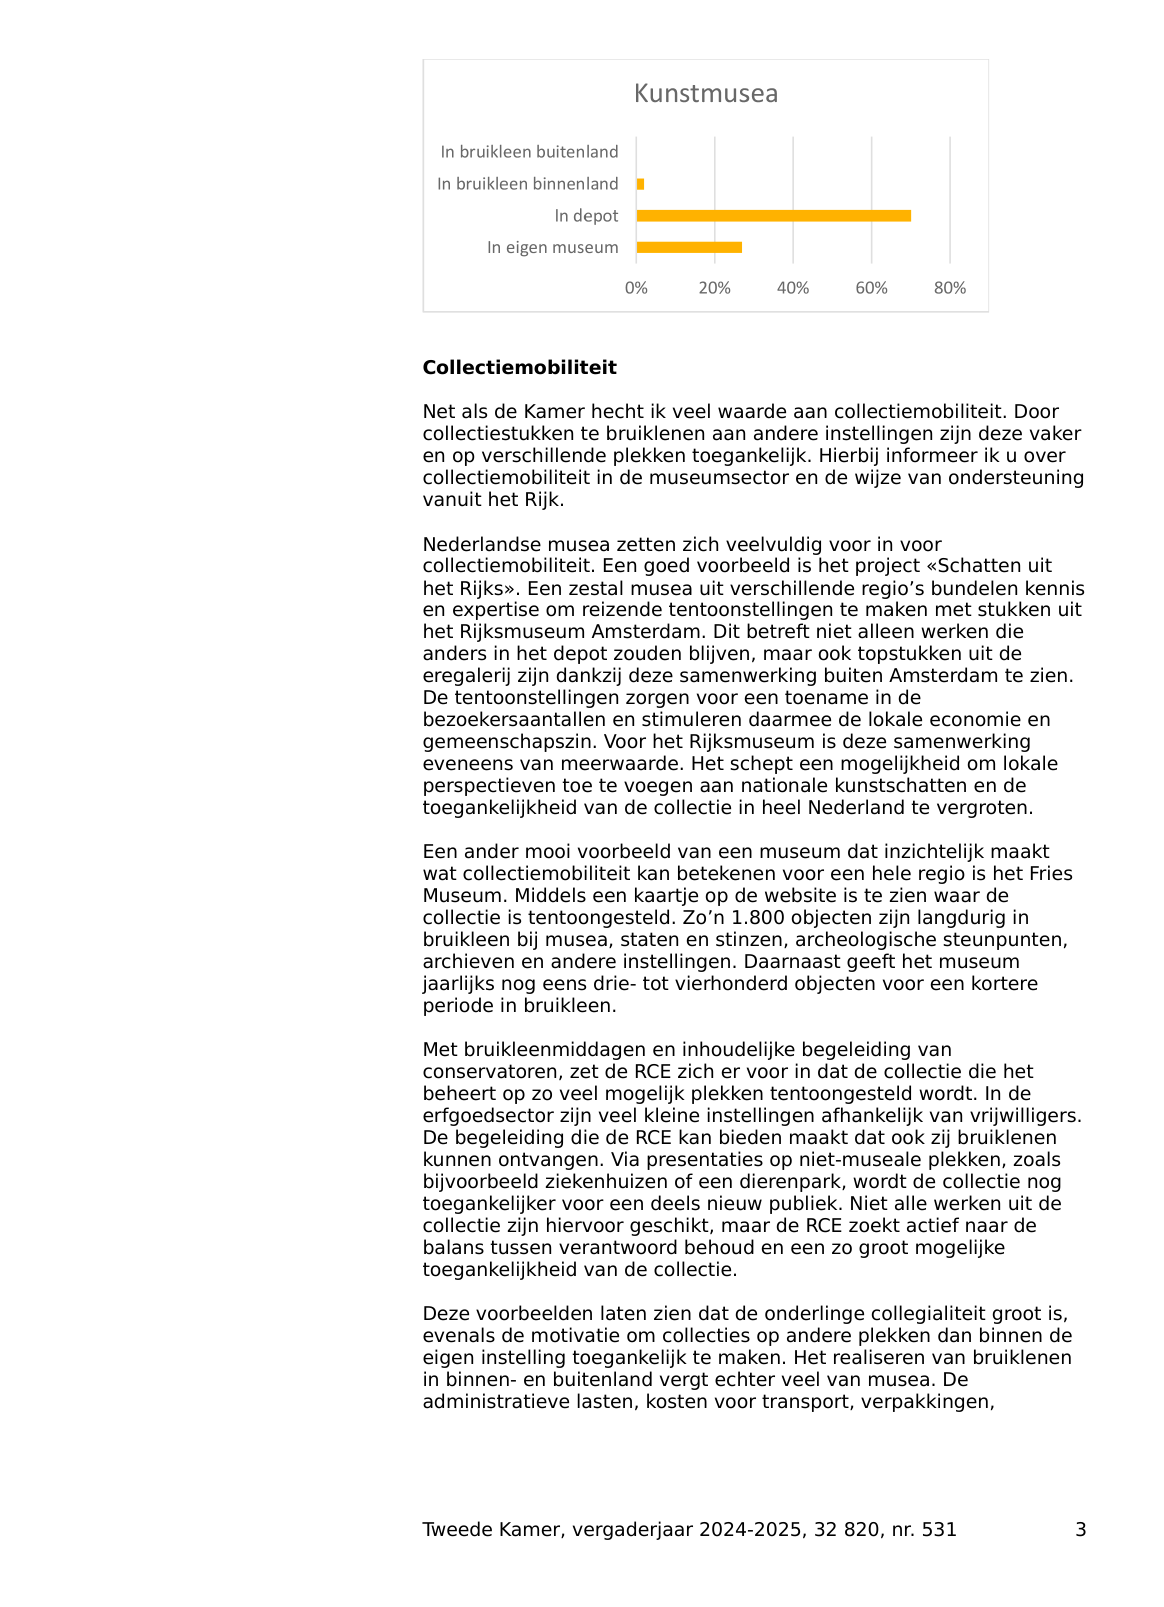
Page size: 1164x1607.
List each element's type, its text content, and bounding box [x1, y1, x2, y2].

text Een ander mooi voorbeeld van een museum dat inzichtelijk maakt wat collectiemobiliteit kan betekenen voor een hele regio is het Fries Museum. Middels een kaartje op de website is te zien waar de collectie is tentoongesteld. Zo’n 1.800 objecten zijn langdurig in bruikleen bij musea, staten en stinzen, archeologische steunpunten, archieven en andere instellingen. Daarnaast geeft het museum jaarlijks nog eens drie- tot vierhonderd objecten voor een kortere periode in bruikleen. [422, 841, 1087, 1017]
text Net als de Kamer hecht ik veel waarde aan collectiemobiliteit. Door collectiestukken te bruiklenen aan andere instellingen zijn deze vaker en op verschillende plekken toegankelijk. Hierbij informeer ik u over collectiemobiliteit in de museumsector en de wijze van ondersteuning vanuit het Rijk. [422, 401, 1087, 511]
picture [422, 59, 990, 313]
subtitle Collectiemobiliteit [422, 357, 1087, 379]
text Deze voorbeelden laten zien dat de onderlinge collegialiteit groot is, evenals de motivatie om collecties op andere plekken dan binnen de eigen instelling toegankelijk te maken. Het realiseren van bruiklenen in binnen- en buitenland vergt echter veel van musea. De administratieve lasten, kosten voor transport, verpakkingen, [422, 1303, 1087, 1413]
text Nederlandse musea zetten zich veelvuldig voor in voor collectiemobiliteit. Een goed voorbeeld is het project «Schatten uit het Rijks». Een zestal musea uit verschillende regio’s bundelen kennis en expertise om reizende tentoonstellingen te maken met stukken uit het Rijksmuseum Amsterdam. Dit betreft niet alleen werken die anders in het depot zouden blijven, maar ook topstukken uit de eregalerij zijn dankzij deze samenwerking buiten Amsterdam te zien. De tentoonstellingen zorgen voor een toename in de bezoekersaantallen en stimuleren daarmee de lokale economie en gemeenschapszin. Voor het Rijksmuseum is deze samenwerking eveneens van meerwaarde. Het schept een mogelijkheid om lokale perspectieven toe te voegen aan nationale kunstschatten en de toegankelijkheid van de collectie in heel Nederland te vergroten. [422, 533, 1087, 819]
text Met bruikleenmiddagen en inhoudelijke begeleiding van conservatoren, zet de RCE zich er voor in dat de collectie die het beheert op zo veel mogelijk plekken tentoongesteld wordt. In de erfgoedsector zijn veel kleine instellingen afhankelijk van vrijwilligers. De begeleiding die de RCE kan bieden maakt dat ook zij bruiklenen kunnen ontvangen. Via presentaties op niet-museale plekken, zoals bijvoorbeeld ziekenhuizen of een dierenpark, wordt de collectie nog toegankelijker voor een deels nieuw publiek. Niet alle werken uit de collectie zijn hiervoor geschikt, maar de RCE zoekt actief naar de balans tussen verantwoord behoud en een zo groot mogelijke toegankelijkheid van de collectie. [422, 1039, 1087, 1281]
